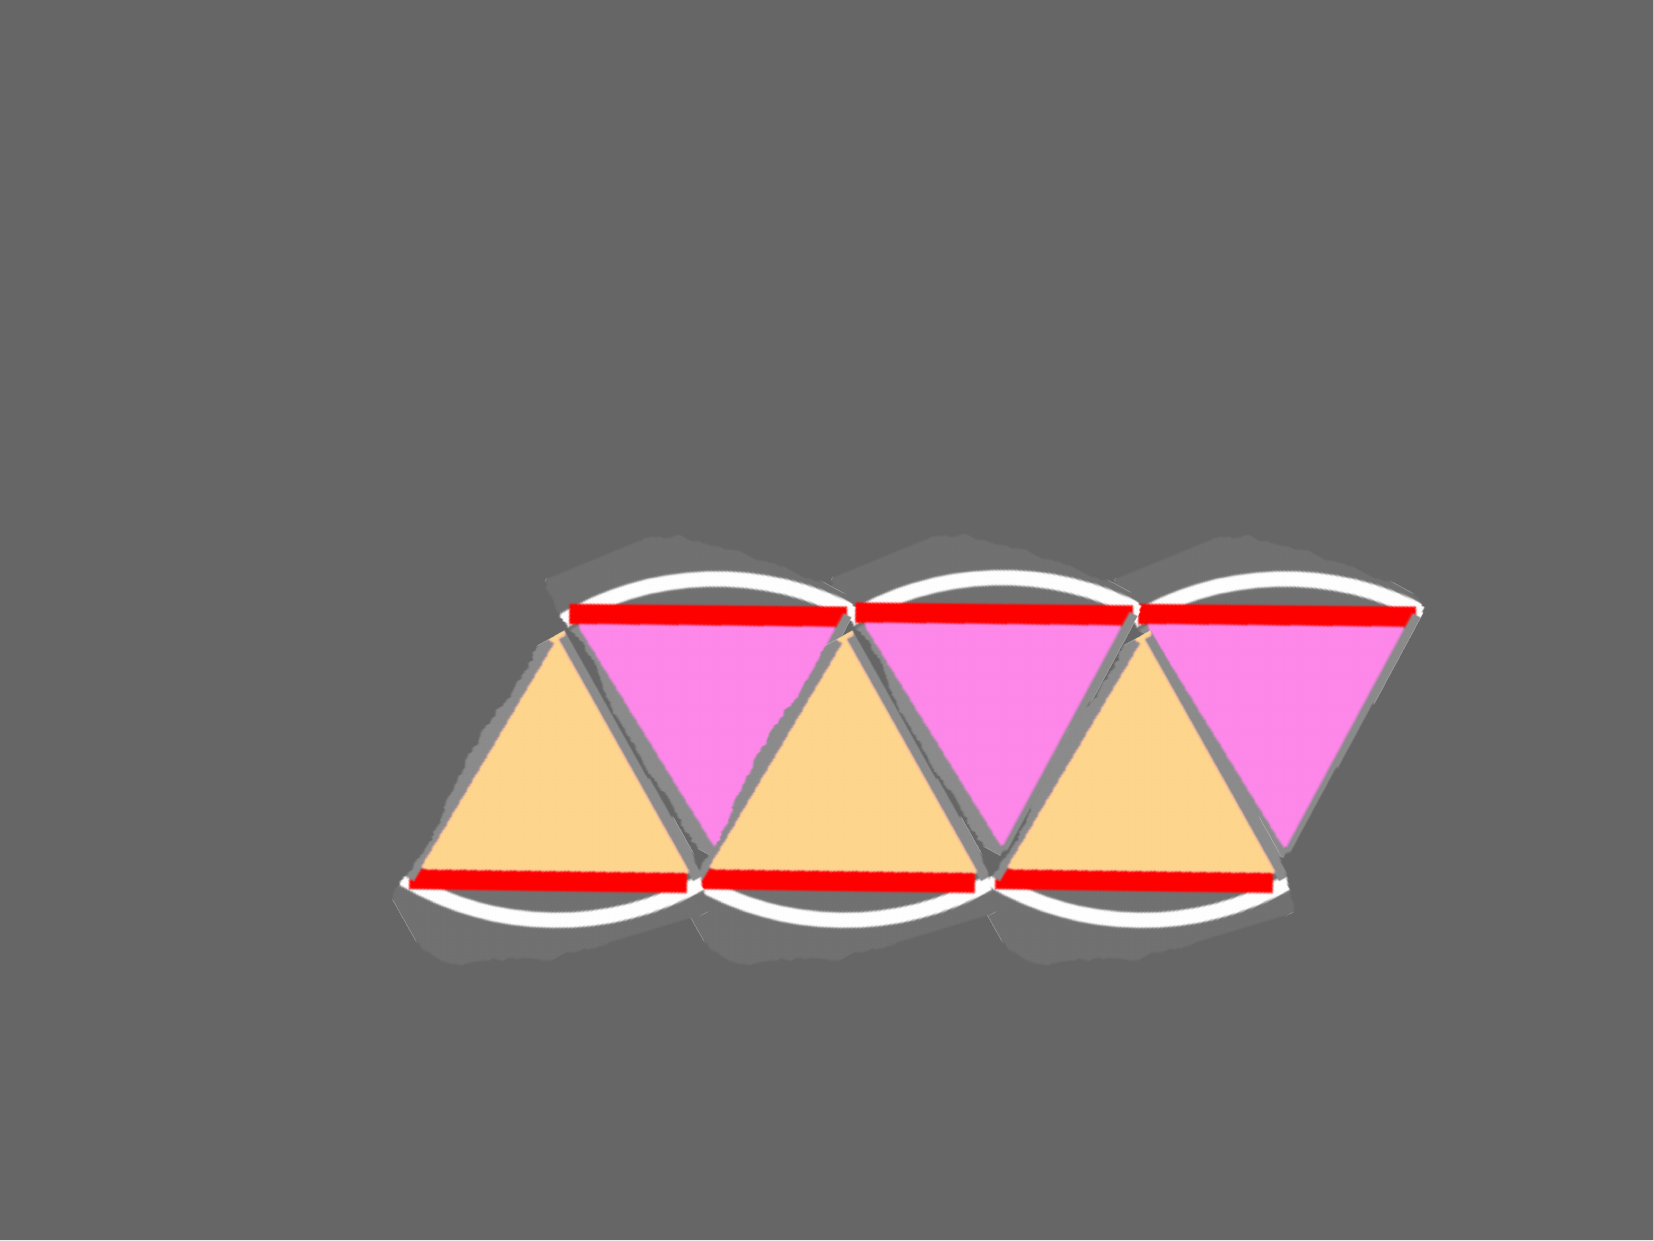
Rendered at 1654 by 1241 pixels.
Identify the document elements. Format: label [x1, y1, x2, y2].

picture [318, 464, 1429, 1043]
text_box [0, 0, 1654, 1241]
